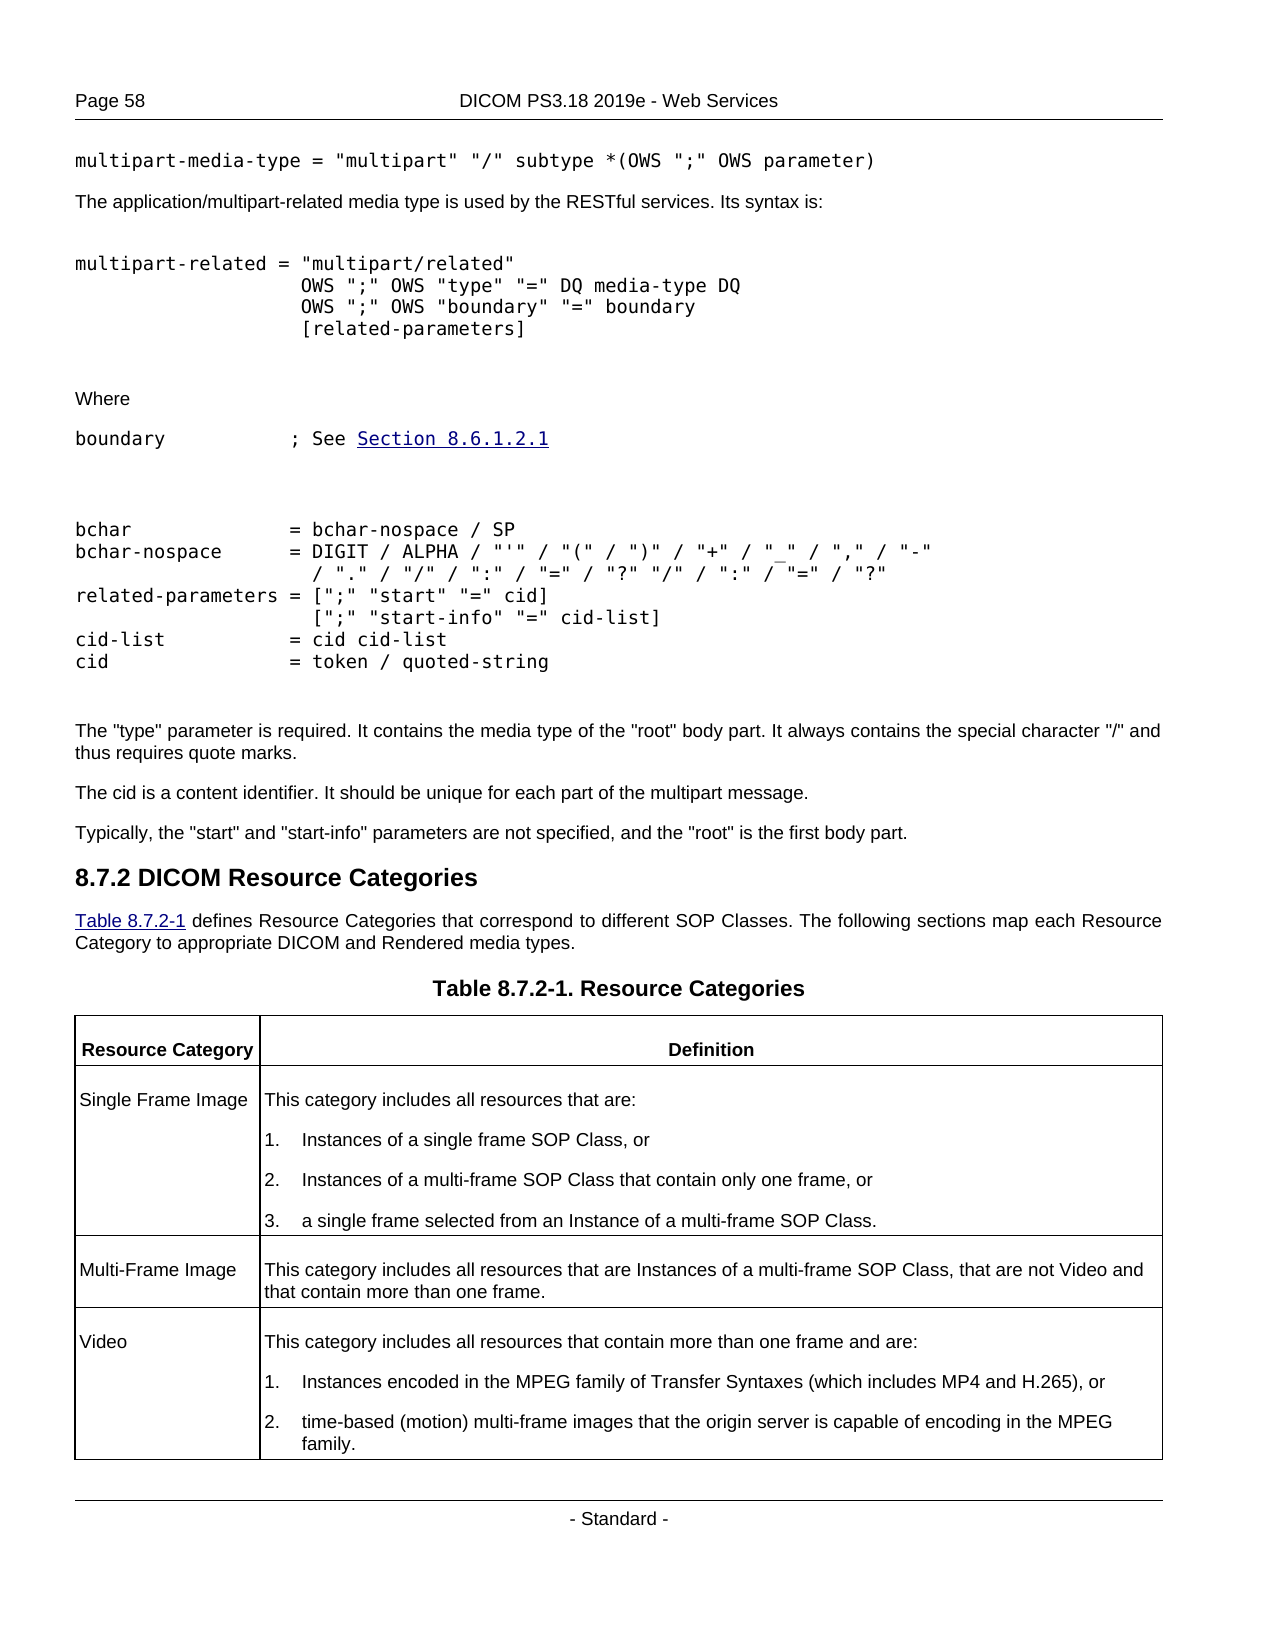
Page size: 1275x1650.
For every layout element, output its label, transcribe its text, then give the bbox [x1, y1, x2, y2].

text The application/multipart-related media type is used by the RESTful services. Its syntax is: [75, 191, 1162, 212]
text The cid is a content identifier. It should be unique for each part of the multipart message. [75, 782, 1162, 803]
table_header Definition [261, 1016, 1162, 1065]
table_cell Multi-Frame Image [76, 1236, 259, 1307]
text boundary ; See Section 8.6.1.2.1 [75, 428, 1162, 479]
text 8.7.2 DICOM Resource Categories [75, 862, 1162, 891]
text multipart-related = "multipart/related" OWS ";" OWS "type" "=" DQ media-type DQ OWS ";" OWS "boundary" "=" boundary [related-parameters] [75, 231, 1162, 369]
text bchar = bchar-nospace / SP bchar-nospace = DIGIT / ALPHA / "'" / "(" / ")" / "+" / "_" / "," / "-" / "." / "/" / ":" / "=" / "?" "/" / ":" / "=" / "?" related-parameters = [";" "start" "=" cid] [";" "start-info" "=" cid-list] cid-list = cid cid-list cid = token / quoted-string [75, 497, 1162, 701]
text The "type" parameter is required. It contains the media type of the "root" body part. It always contains the special character "/" and thus requires quote marks. [75, 720, 1162, 763]
text Table 8.7.2-1 defines Resource Categories that correspond to different SOP Classes. The following sections map each Resource Category to appropriate DICOM and Rendered media types. [75, 910, 1162, 953]
text multipart-media-type = "multipart" "/" subtype *(OWS ";" OWS parameter) [75, 150, 1162, 172]
text Typically, the "start" and "start-info" parameters are not specified, and the "root" is the first body part. [75, 822, 1162, 844]
table_cell Single Frame Image [76, 1066, 259, 1235]
text Table 8.7.2-1. Resource Categories [75, 976, 1162, 1001]
table_cell This category includes all resources that contain more than one frame and are: 1. Instances encoded in the MPEG family of Transfer Syntaxes (which includes MP4 and H.265), or 2. time-based (motion) multi-frame images that the origin server is capable of encoding in the MPEG family. [261, 1308, 1162, 1458]
table_cell Video [76, 1308, 259, 1458]
table_header Resource Category [76, 1016, 259, 1065]
text Where [75, 388, 1162, 409]
table_cell This category includes all resources that are Instances of a multi-frame SOP Class, that are not Video and that contain more than one frame. [261, 1236, 1162, 1307]
table_cell This category includes all resources that are: 1. Instances of a single frame SOP Class, or 2. Instances of a multi-frame SOP Class that contain only one frame, or 3. a single frame selected from an Instance of a multi-frame SOP Class. [261, 1066, 1162, 1235]
